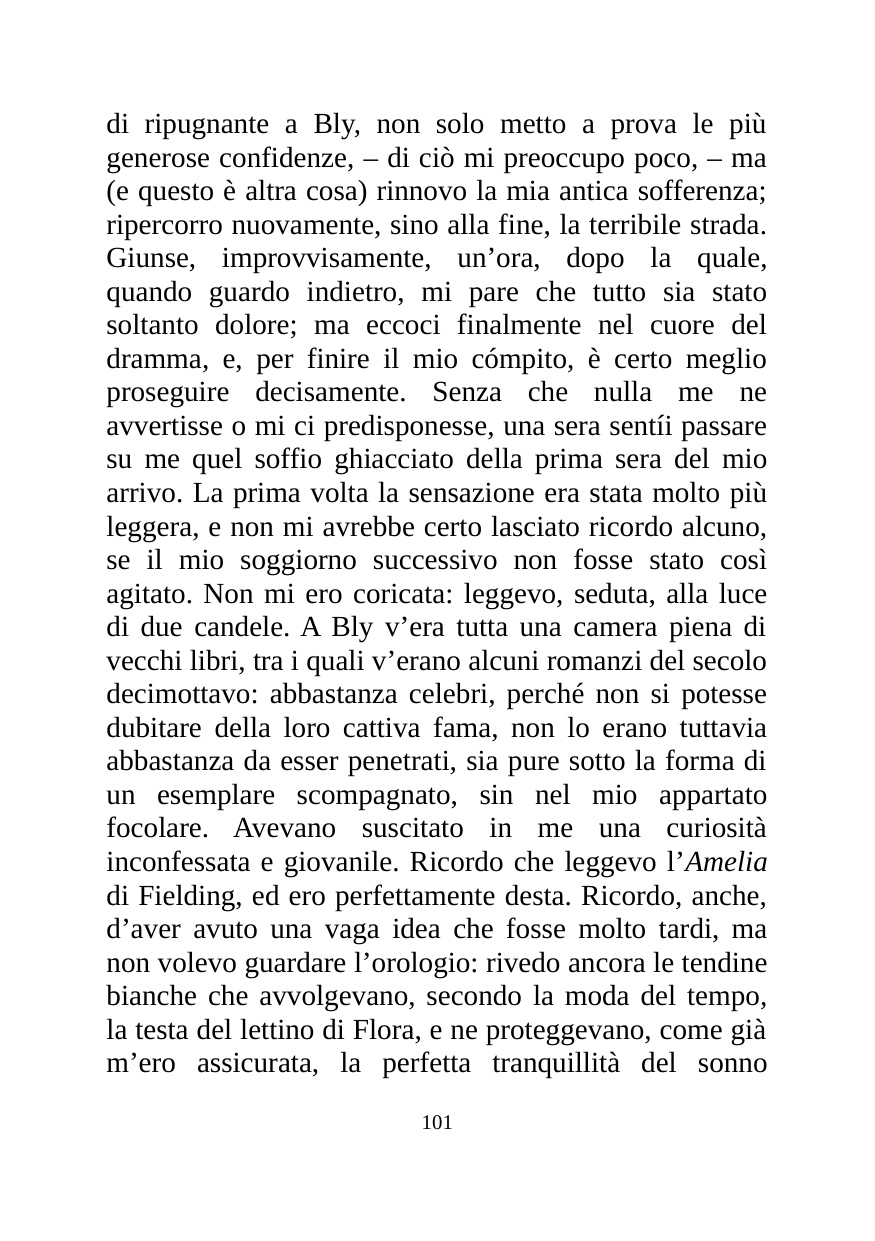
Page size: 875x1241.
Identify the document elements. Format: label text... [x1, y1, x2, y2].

text di ripugnante a Bly, non solo metto a prova le più generose confidenze, – di ciò mi preoccupo poco, – ma (e questo è altra cosa) rinnovo la mia antica sofferenza; ripercorro nuovamente, sino alla fine, la terribile strada. Giunse, improvvisamente, un’ora, dopo la quale, quando guardo indietro, mi pare che tutto sia stato soltanto dolore; ma eccoci finalmente nel cuore del dramma, e, per finire il mio cómpito, è certo meglio proseguire decisamente. Senza che nulla me ne avvertisse o mi ci predisponesse, una sera sentíi passare su me quel soffio ghiacciato della prima sera del mio arrivo. La prima volta la sensazione era stata molto più leggera, e non mi avrebbe certo lasciato ricordo alcuno, se il mio soggiorno successivo non fosse stato così agitato. Non mi ero coricata: leggevo, seduta, alla luce di due candele. A Bly v’era tutta una camera piena di vecchi libri, tra i quali v’erano alcuni romanzi del secolo decimottavo: abbastanza celebri, perché non si potesse dubitare della loro cattiva fama, non lo erano tuttavia abbastanza da esser penetrati, sia pure sotto la forma di un esemplare scompagnato, sin nel mio appartato focolare. Avevano suscitato in me una curiosità inconfessata e giovanile. Ricordo che leggevo l’Amelia di Fielding, ed ero perfettamente desta. Ricordo, anche, d’aver avuto una vaga idea che fosse molto tardi, ma non volevo guardare l’orologio: rivedo ancora le tendine bianche che avvolgevano, secondo la moda del tempo, la testa del lettino di Flora, e ne proteggevano, come già m’ero assicurata, la perfetta tranquillità del sonno [106, 106, 768, 1079]
